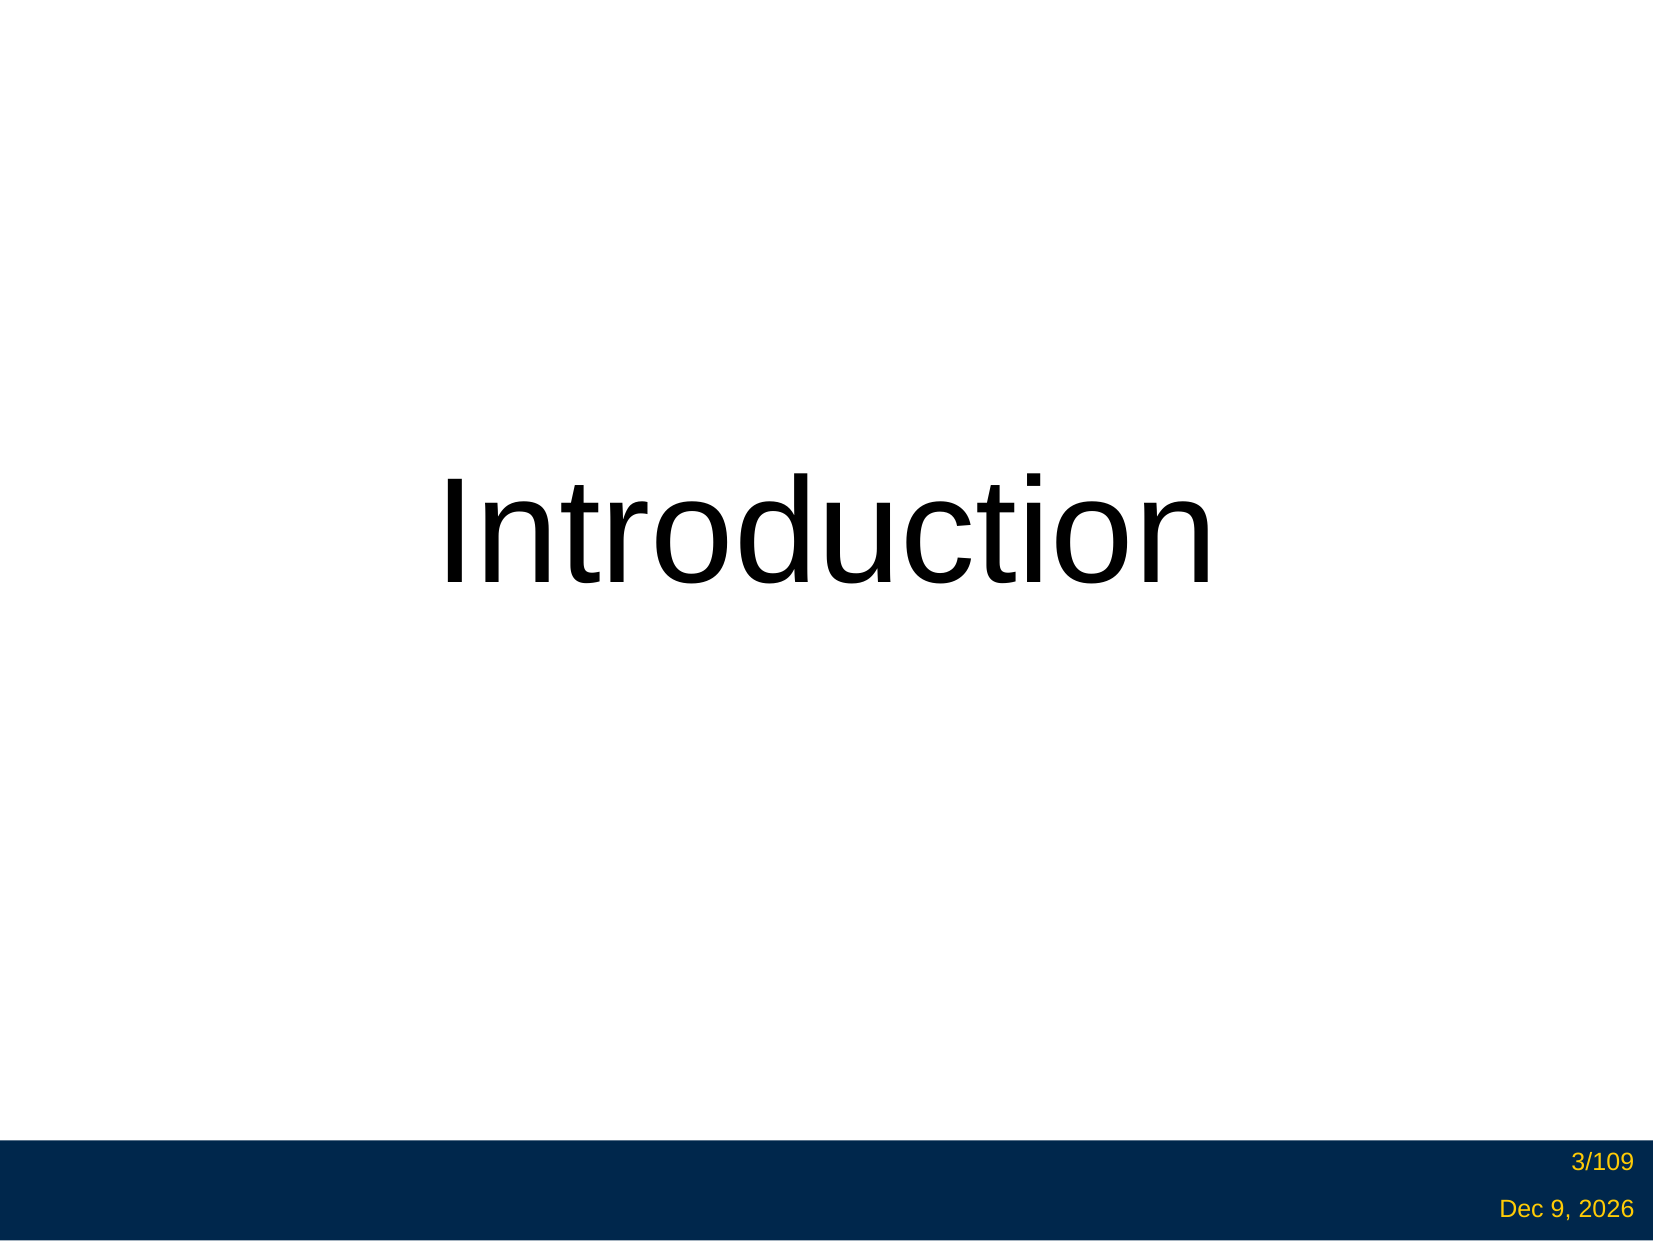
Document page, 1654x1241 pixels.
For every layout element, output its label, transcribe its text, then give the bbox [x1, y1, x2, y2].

text_box Introduction [419, 439, 1234, 669]
